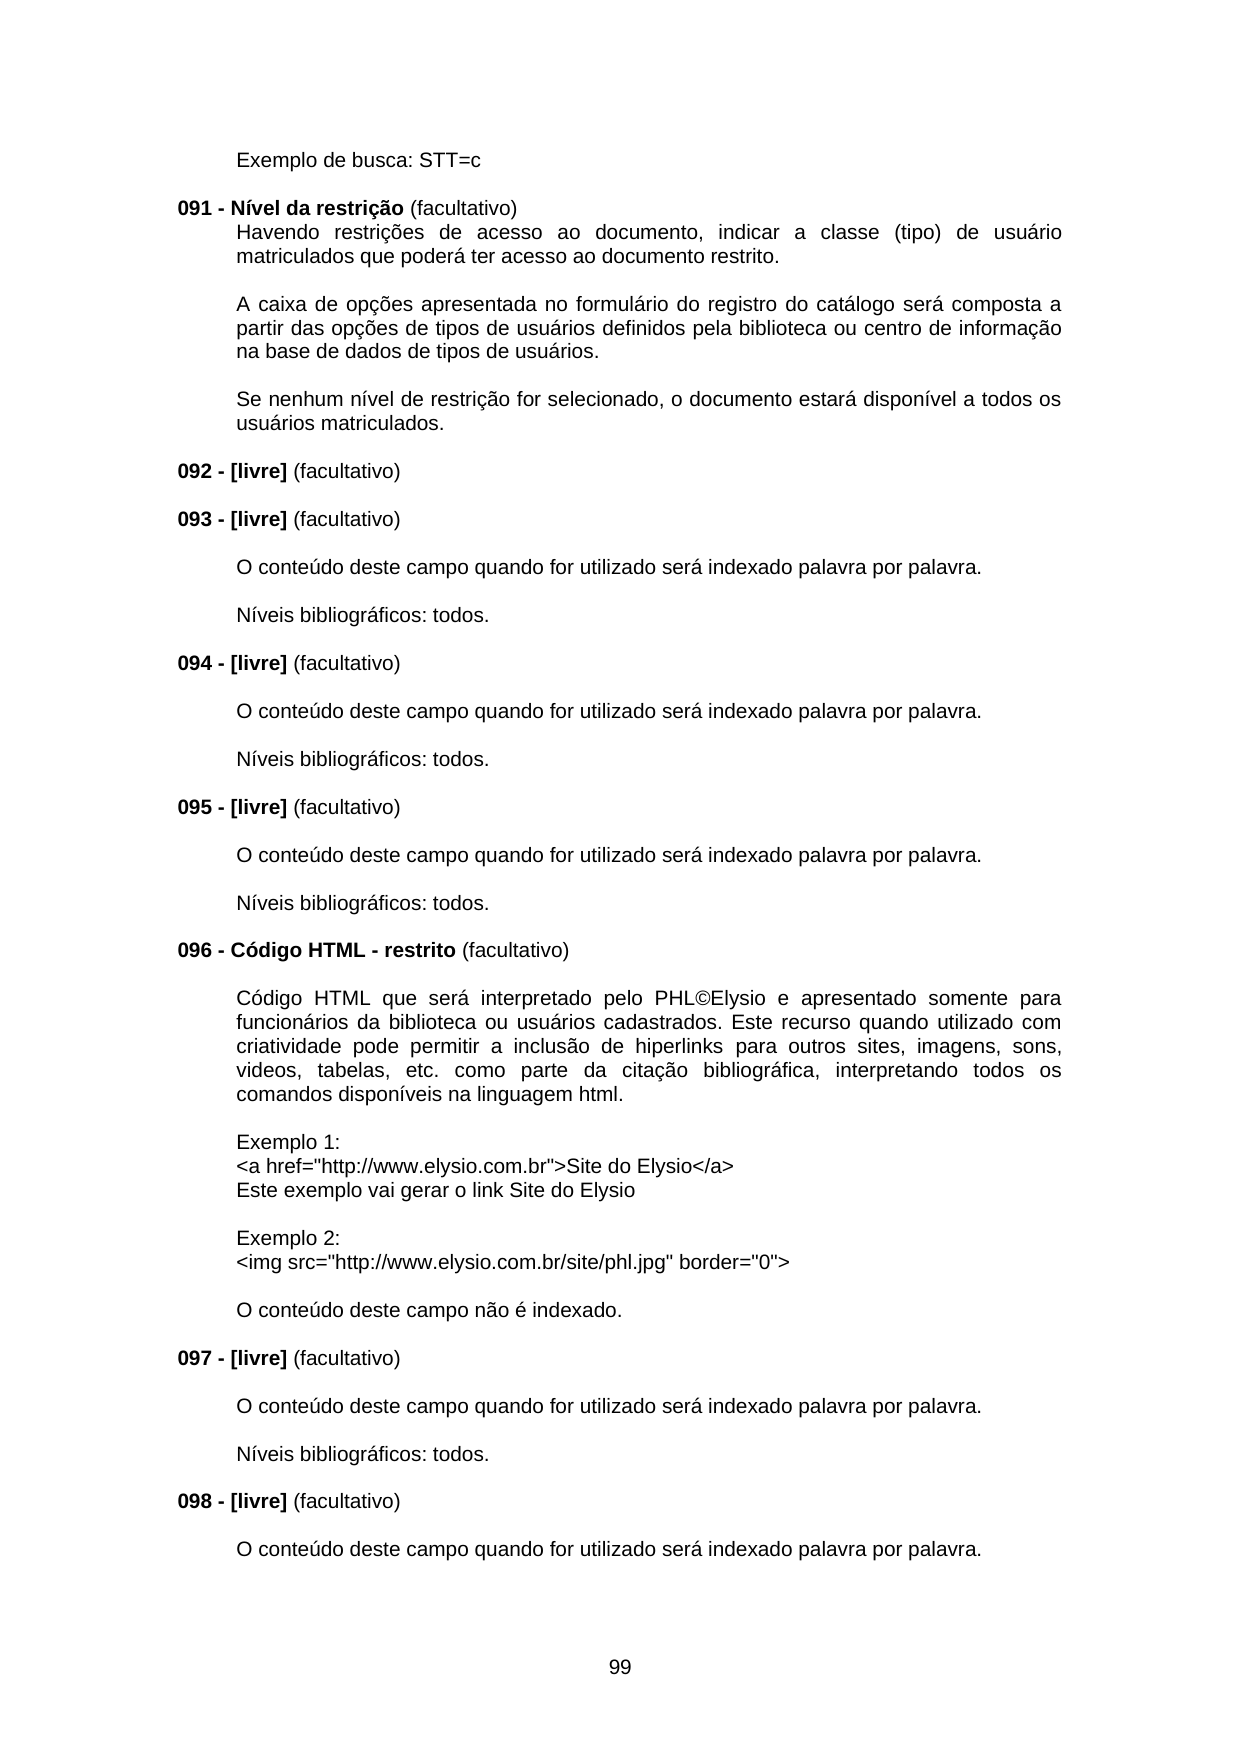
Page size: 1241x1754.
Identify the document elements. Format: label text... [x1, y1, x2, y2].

text O conteúdo deste campo quando for utilizado será indexado palavra por palavra. [236, 699, 1063, 723]
text O conteúdo deste campo quando for utilizado será indexado palavra por palavra. [236, 842, 1063, 866]
text O conteúdo deste campo quando for utilizado será indexado palavra por palavra. [236, 1537, 1063, 1561]
text 096 - Código HTML - restrito (facultativo) [177, 938, 1063, 962]
text Havendo restrições de acesso ao documento, indicar a classe (tipo) de usuário matriculados que poderá ter acesso ao documento restrito. [236, 219, 1063, 267]
text 097 - [livre] (facultativo) [177, 1346, 1063, 1369]
text 092 - [livre] (facultativo) [177, 459, 1063, 483]
text 095 - [livre] (facultativo) [177, 794, 1063, 818]
text 093 - [livre] (facultativo) [177, 507, 1063, 531]
text Níveis bibliográficos: todos. [236, 890, 1063, 914]
text O conteúdo deste campo quando for utilizado será indexado palavra por palavra. [236, 555, 1063, 579]
text Código HTML que será interpretado pelo PHL©Elysio e apresentado somente para funcionários da biblioteca ou usuários cadastrados. Este recurso quando utilizado com criatividade pode permitir a inclusão de hiperlinks para outros sites, imagens, sons, videos, tabelas, etc. como parte da citação bibliográfica, interpretando todos os comandos disponíveis na linguagem html. [236, 986, 1063, 1106]
text 091 - Nível da restrição (facultativo) [177, 196, 1063, 219]
text Este exemplo vai gerar o link Site do Elysio [236, 1178, 1063, 1202]
text Níveis bibliográficos: todos. [236, 1441, 1063, 1465]
text <img src="http://www.elysio.com.br/site/phl.jpg" border="0"> [236, 1250, 1063, 1274]
text Exemplo 2: [236, 1226, 1063, 1250]
text <a href="http://www.elysio.com.br">Site do Elysio</a> [236, 1154, 1063, 1178]
text Exemplo de busca: STT=c [236, 148, 1063, 172]
text Se nenhum nível de restrição for selecionado, o documento estará disponível a todos os usuários matriculados. [236, 387, 1063, 435]
text A caixa de opções apresentada no formulário do registro do catálogo será composta a partir das opções de tipos de usuários definidos pela biblioteca ou centro de informação na base de dados de tipos de usuários. [236, 291, 1063, 363]
text Exemplo 1: [236, 1130, 1063, 1154]
text Níveis bibliográficos: todos. [236, 747, 1063, 771]
text 098 - [livre] (facultativo) [177, 1489, 1063, 1513]
text Níveis bibliográficos: todos. [236, 603, 1063, 627]
text O conteúdo deste campo quando for utilizado será indexado palavra por palavra. [236, 1393, 1063, 1417]
text O conteúdo deste campo não é indexado. [236, 1298, 1063, 1322]
text 094 - [livre] (facultativo) [177, 651, 1063, 675]
